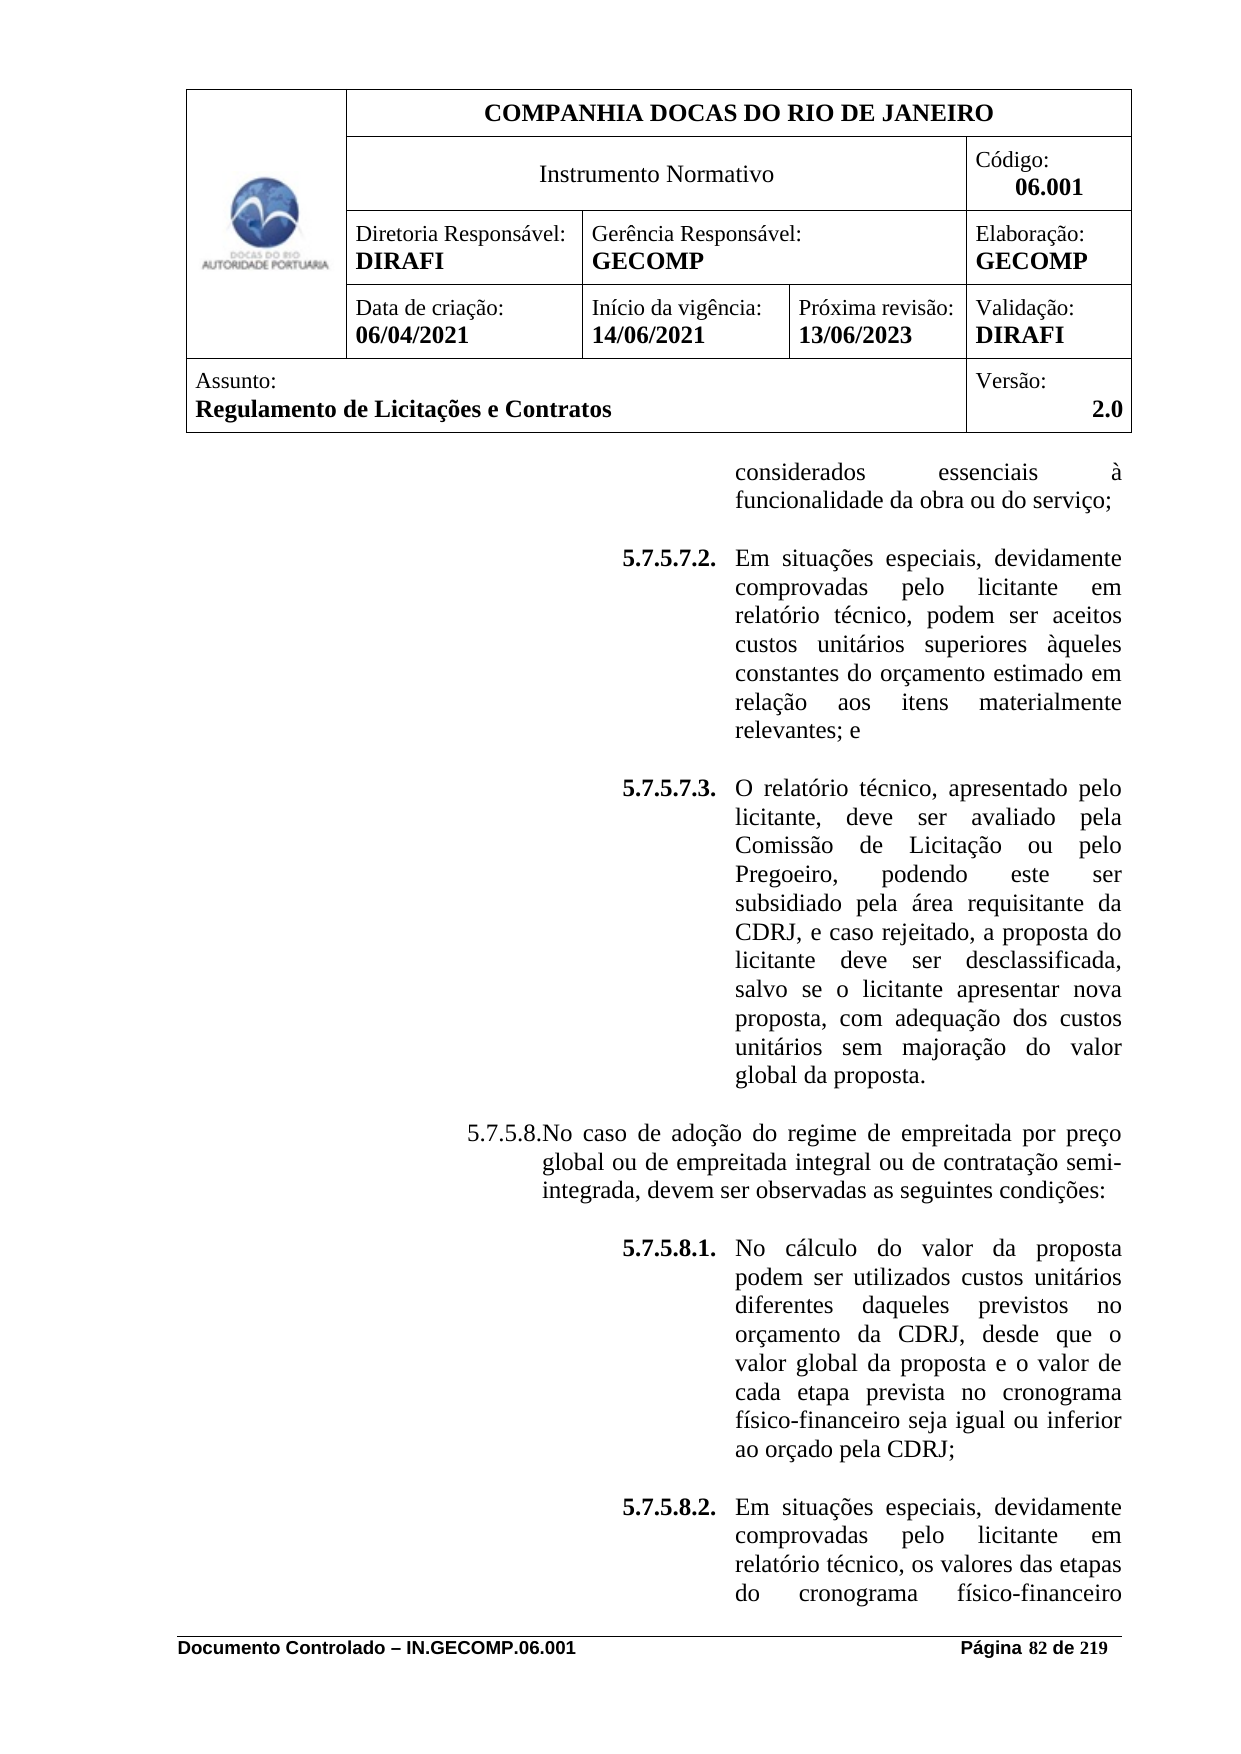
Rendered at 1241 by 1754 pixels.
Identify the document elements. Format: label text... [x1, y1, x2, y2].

list Em situações especiais, devidamente comprovadas pelo licitante em relatório técnico, os valores das etapas do cronograma físico-financeiro [622, 1492, 1122, 1607]
list O relatório técnico, apresentado pelo licitante, deve ser avaliado pela Comissão de Licitação ou pelo Pregoeiro, podendo este ser subsidiado pela área requisitante da CDRJ, e caso rejeitado, a proposta do licitante deve ser desclassificada, salvo se o licitante apresentar nova proposta, com adequação dos custos unitários sem majoração do valor global da proposta. [622, 773, 1122, 1089]
list considerados essenciais à funcionalidade da obra ou do serviço; [622, 457, 1122, 514]
list No caso de adoção do regime de empreitada por preço global ou de empreitada integral ou de contratação semi-integrada, devem ser observadas as seguintes condições: [467, 1118, 1122, 1204]
list Em situações especiais, devidamente comprovadas pelo licitante em relatório técnico, podem ser aceitos custos unitários superiores àqueles constantes do orçamento estimado em relação aos itens materialmente relevantes; e [622, 543, 1122, 744]
list No cálculo do valor da proposta podem ser utilizados custos unitários diferentes daqueles previstos no orçamento da CDRJ, desde que o valor global da proposta e o valor de cada etapa prevista no cronograma físico-financeiro seja igual ou inferior ao orçado pela CDRJ; [622, 1233, 1122, 1463]
